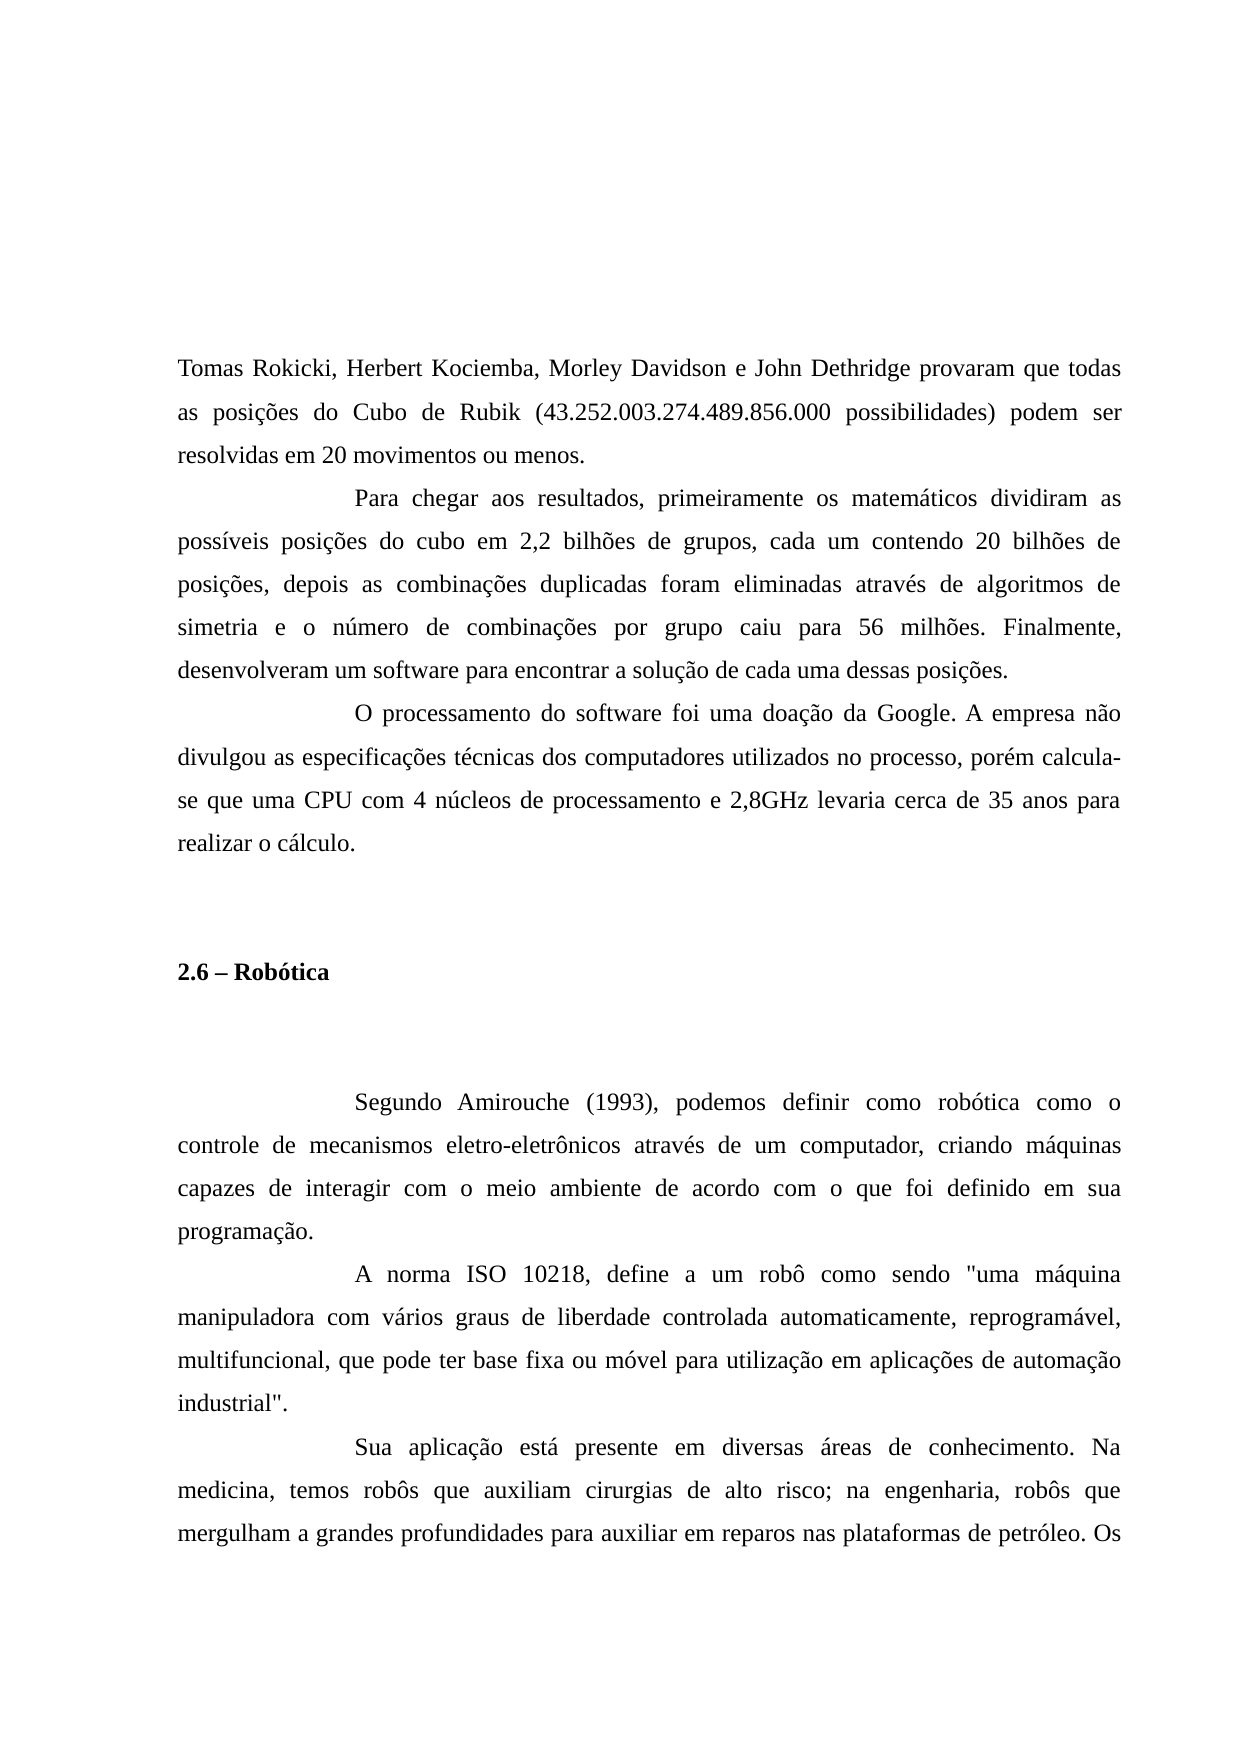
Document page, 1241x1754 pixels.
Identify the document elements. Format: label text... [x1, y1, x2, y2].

text Tomas Rokicki, Herbert Kociemba, Morley Davidson e John Dethridge provaram que todas as posições do Cubo de Rubik (43.252.003.274.489.856.000 possibilidades) podem ser resolvidas em 20 movimentos ou menos. [177, 353, 1122, 468]
text Sua aplicação está presente em diversas áreas de conhecimento. Na medicina, temos robôs que auxiliam cirurgias de alto risco; na engenharia, robôs que mergulham a grandes profundidades para auxiliar em reparos nas plataformas de petróleo. Os [177, 1432, 1122, 1547]
text Segundo Amirouche (1993), podemos definir como robótica como o controle de mecanismos eletro-eletrônicos através de um computador, criando máquinas capazes de interagir com o meio ambiente de acordo com o que foi definido em sua programação. [177, 1087, 1122, 1245]
text A norma ISO 10218, define a um robô como sendo "uma máquina manipuladora com vários graus de liberdade controlada automaticamente, reprogramável, multifuncional, que pode ter base fixa ou móvel para utilização em aplicações de automação industrial". [177, 1259, 1122, 1417]
text 2.6 – Robótica [177, 957, 1122, 986]
text O processamento do software foi uma doação da Google. A empresa não divulgou as especificações técnicas dos computadores utilizados no processo, porém calcula-se que uma CPU com 4 núcleos de processamento e 2,8GHz levaria cerca de 35 anos para realizar o cálculo. [177, 698, 1122, 857]
text Para chegar aos resultados, primeiramente os matemáticos dividiram as possíveis posições do cubo em 2,2 bilhões de grupos, cada um contendo 20 bilhões de posições, depois as combinações duplicadas foram eliminadas através de algoritmos de simetria e o número de combinações por grupo caiu para 56 milhões. Finalmente, desenvolveram um software para encontrar a solução de cada uma dessas posições. [177, 483, 1122, 684]
